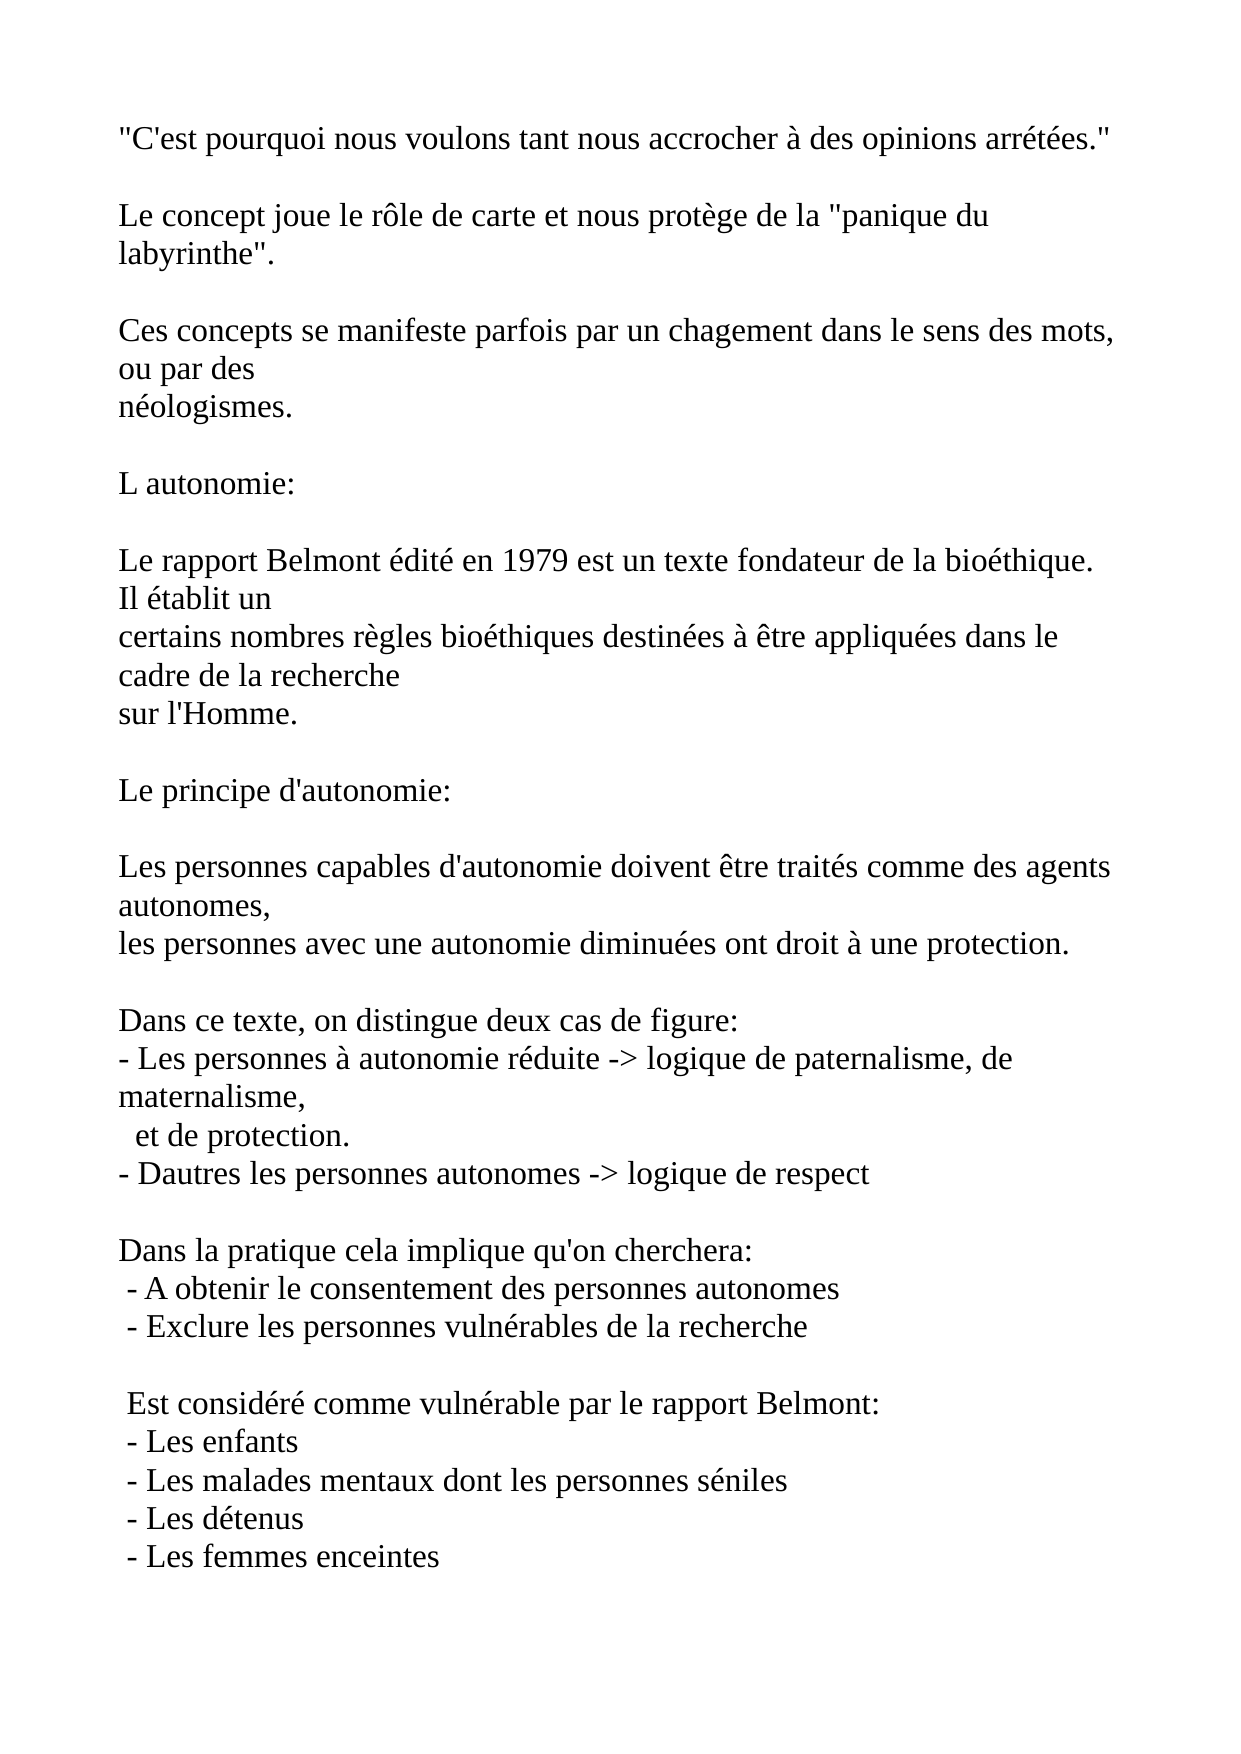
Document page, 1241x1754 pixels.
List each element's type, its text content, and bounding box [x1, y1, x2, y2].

text - Les malades mentaux dont les personnes séniles [118, 1460, 1122, 1498]
text Dans la pratique cela implique qu'on cherchera: [118, 1230, 1122, 1268]
text "C'est pourquoi nous voulons tant nous accrocher à des opinions arrétées." [118, 118, 1122, 156]
text - Les personnes à autonomie réduite -> logique de paternalisme, de maternalisme, [118, 1038, 1122, 1115]
text et de protection. [118, 1115, 1122, 1153]
text Dans ce texte, on distingue deux cas de figure: [118, 1000, 1122, 1038]
text - A obtenir le consentement des personnes autonomes [118, 1268, 1122, 1306]
text Ces concepts se manifeste parfois par un chagement dans le sens des mots, ou par des [118, 310, 1122, 386]
text certains nombres règles bioéthiques destinées à être appliquées dans le cadre de la recherche [118, 616, 1122, 693]
text - Les détenus [118, 1498, 1122, 1536]
text L autonomie: [118, 463, 1122, 501]
text Le principe d'autonomie: [118, 770, 1122, 808]
text Le concept joue le rôle de carte et nous protège de la "panique du labyrinthe". [118, 195, 1122, 271]
text sur l'Homme. [118, 693, 1122, 731]
text néologismes. [118, 386, 1122, 425]
text - Exclure les personnes vulnérables de la recherche [118, 1306, 1122, 1345]
text Est considéré comme vulnérable par le rapport Belmont: [118, 1383, 1122, 1421]
text les personnes avec une autonomie diminuées ont droit à une protection. [118, 923, 1122, 961]
text Les personnes capables d'autonomie doivent être traités comme des agents autonomes, [118, 846, 1122, 923]
text Le rapport Belmont édité en 1979 est un texte fondateur de la bioéthique. Il établit un [118, 540, 1122, 616]
text - Les femmes enceintes [118, 1536, 1122, 1575]
text - Les enfants [118, 1421, 1122, 1460]
text - Dautres les personnes autonomes -> logique de respect [118, 1153, 1122, 1191]
